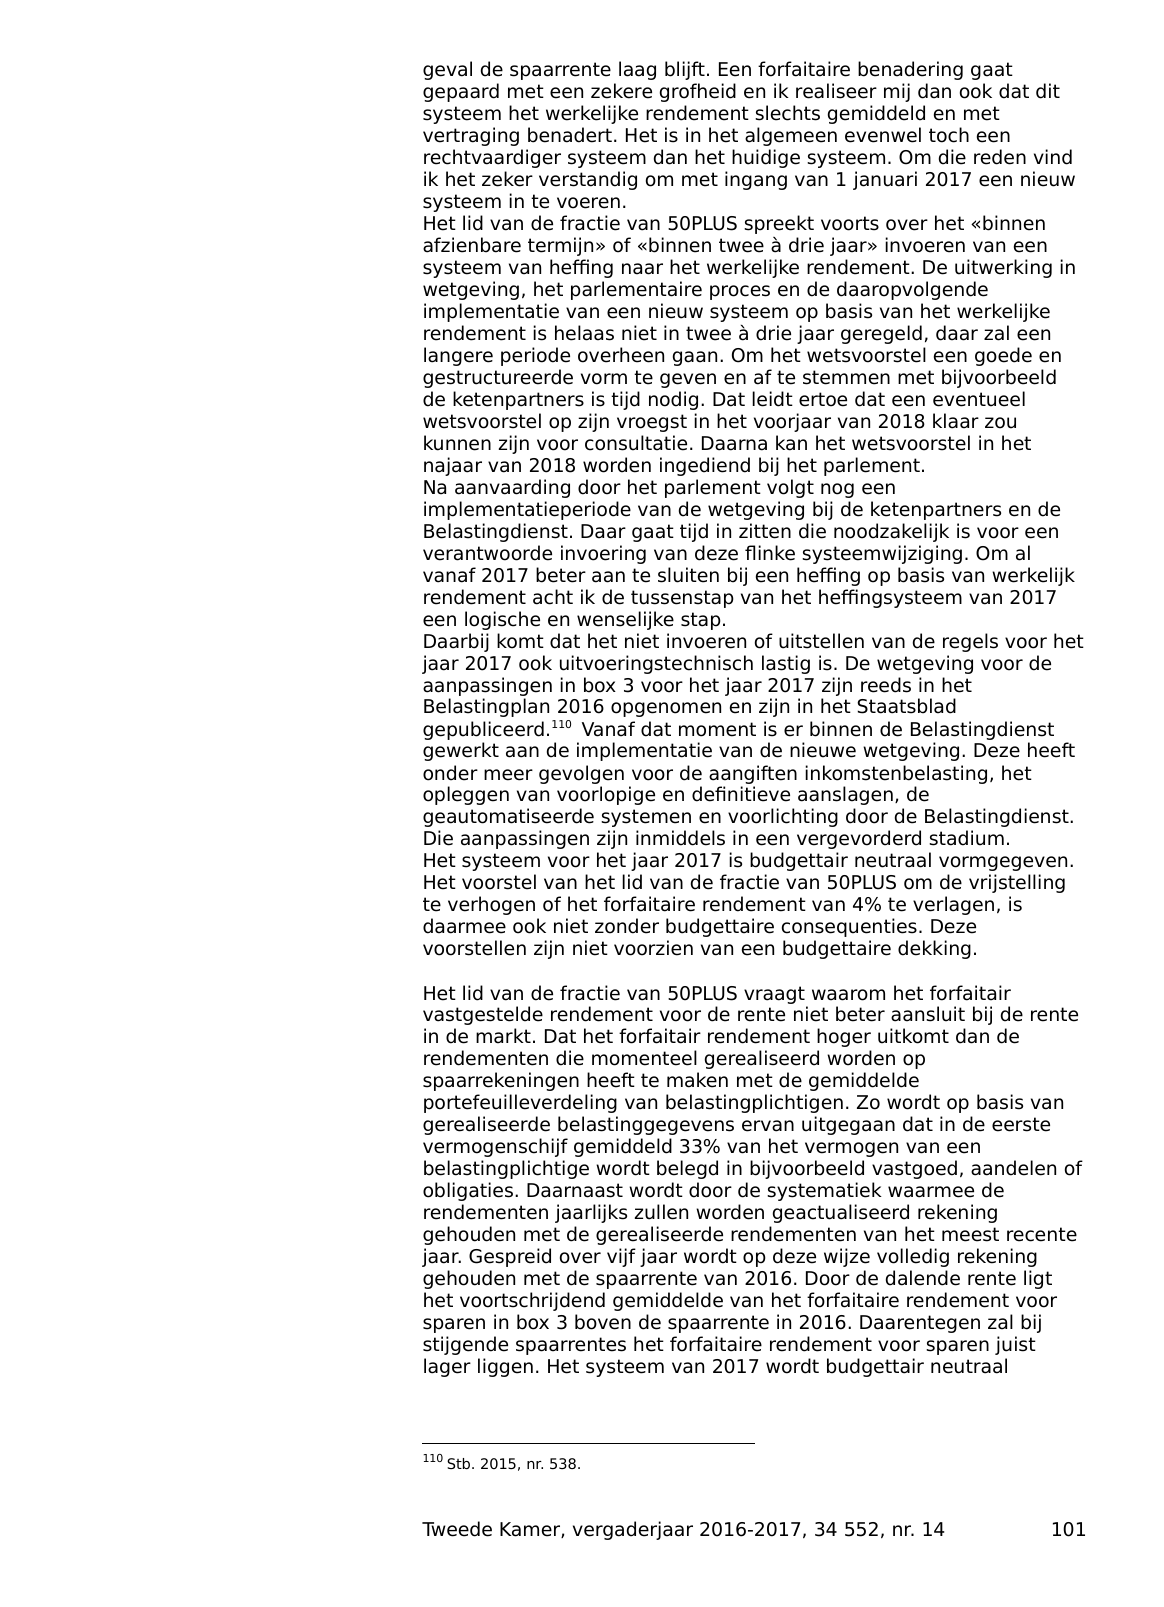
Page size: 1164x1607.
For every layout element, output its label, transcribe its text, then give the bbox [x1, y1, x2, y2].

text Na aanvaarding door het parlement volgt nog een implementatieperiode van de wetgeving bij de ketenpartners en de Belastingdienst. Daar gaat tijd in zitten die noodzakelijk is voor een verantwoorde invoering van deze flinke systeemwijziging. Om al vanaf 2017 beter aan te sluiten bij een heffing op basis van werkelijk rendement acht ik de tussenstap van het heffingsysteem van 2017 een logische en wenselijke stap. [422, 477, 1087, 631]
text Stb. 2015, nr. 538. [422, 1452, 1087, 1474]
text Het systeem voor het jaar 2017 is budgettair neutraal vormgegeven. Het voorstel van het lid van de fractie van 50PLUS om de vrijstelling te verhogen of het forfaitaire rendement van 4% te verlagen, is daarmee ook niet zonder budgettaire consequenties. Deze voorstellen zijn niet voorzien van een budgettaire dekking. [422, 850, 1087, 960]
text geval de spaarrente laag blijft. Een forfaitaire benadering gaat gepaard met een zekere grofheid en ik realiseer mij dan ook dat dit systeem het werkelijke rendement slechts gemiddeld en met vertraging benadert. Het is in het algemeen evenwel toch een rechtvaardiger systeem dan het huidige systeem. Om die reden vind ik het zeker verstandig om met ingang van 1 januari 2017 een nieuw systeem in te voeren. [422, 59, 1087, 213]
text Het lid van de fractie van 50PLUS vraagt waarom het forfaitair vastgestelde rendement voor de rente niet beter aansluit bij de rente in de markt. Dat het forfaitair rendement hoger uitkomt dan de rendementen die momenteel gerealiseerd worden op spaarrekeningen heeft te maken met de gemiddelde portefeuilleverdeling van belastingplichtigen. Zo wordt op basis van gerealiseerde belastinggegevens ervan uitgegaan dat in de eerste vermogenschijf gemiddeld 33% van het vermogen van een belastingplichtige wordt belegd in bijvoorbeeld vastgoed, aandelen of obligaties. Daarnaast wordt door de systematiek waarmee de rendementen jaarlijks zullen worden geactualiseerd rekening gehouden met de gerealiseerde rendementen van het meest recente jaar. Gespreid over vijf jaar wordt op deze wijze volledig rekening gehouden met de spaarrente van 2016. Door de dalende rente ligt het voortschrijdend gemiddelde van het forfaitaire rendement voor sparen in box 3 boven de spaarrente in 2016. Daarentegen zal bij stijgende spaarrentes het forfaitaire rendement voor sparen juist lager liggen. Het systeem van 2017 wordt budgettair neutraal [422, 982, 1087, 1378]
text Daarbij komt dat het niet invoeren of uitstellen van de regels voor het jaar 2017 ook uitvoeringstechnisch lastig is. De wetgeving voor de aanpassingen in box 3 voor het jaar 2017 zijn reeds in het Belastingplan 2016 opgenomen en zijn in het Staatsblad gepubliceerd. Vanaf dat moment is er binnen de Belastingdienst gewerkt aan de implementatie van de nieuwe wetgeving. Deze heeft onder meer gevolgen voor de aangiften inkomstenbelasting, het opleggen van voorlopige en definitieve aanslagen, de geautomatiseerde systemen en voorlichting door de Belastingdienst. Die aanpassingen zijn inmiddels in een vergevorderd stadium. [422, 631, 1087, 850]
text Het lid van de fractie van 50PLUS spreekt voorts over het «binnen afzienbare termijn» of «binnen twee à drie jaar» invoeren van een systeem van heffing naar het werkelijke rendement. De uitwerking in wetgeving, het parlementaire proces en de daaropvolgende implementatie van een nieuw systeem op basis van het werkelijke rendement is helaas niet in twee à drie jaar geregeld, daar zal een langere periode overheen gaan. Om het wetsvoorstel een goede en gestructureerde vorm te geven en af te stemmen met bijvoorbeeld de ketenpartners is tijd nodig. Dat leidt ertoe dat een eventueel wetsvoorstel op zijn vroegst in het voorjaar van 2018 klaar zou kunnen zijn voor consultatie. Daarna kan het wetsvoorstel in het najaar van 2018 worden ingediend bij het parlement. [422, 213, 1087, 477]
